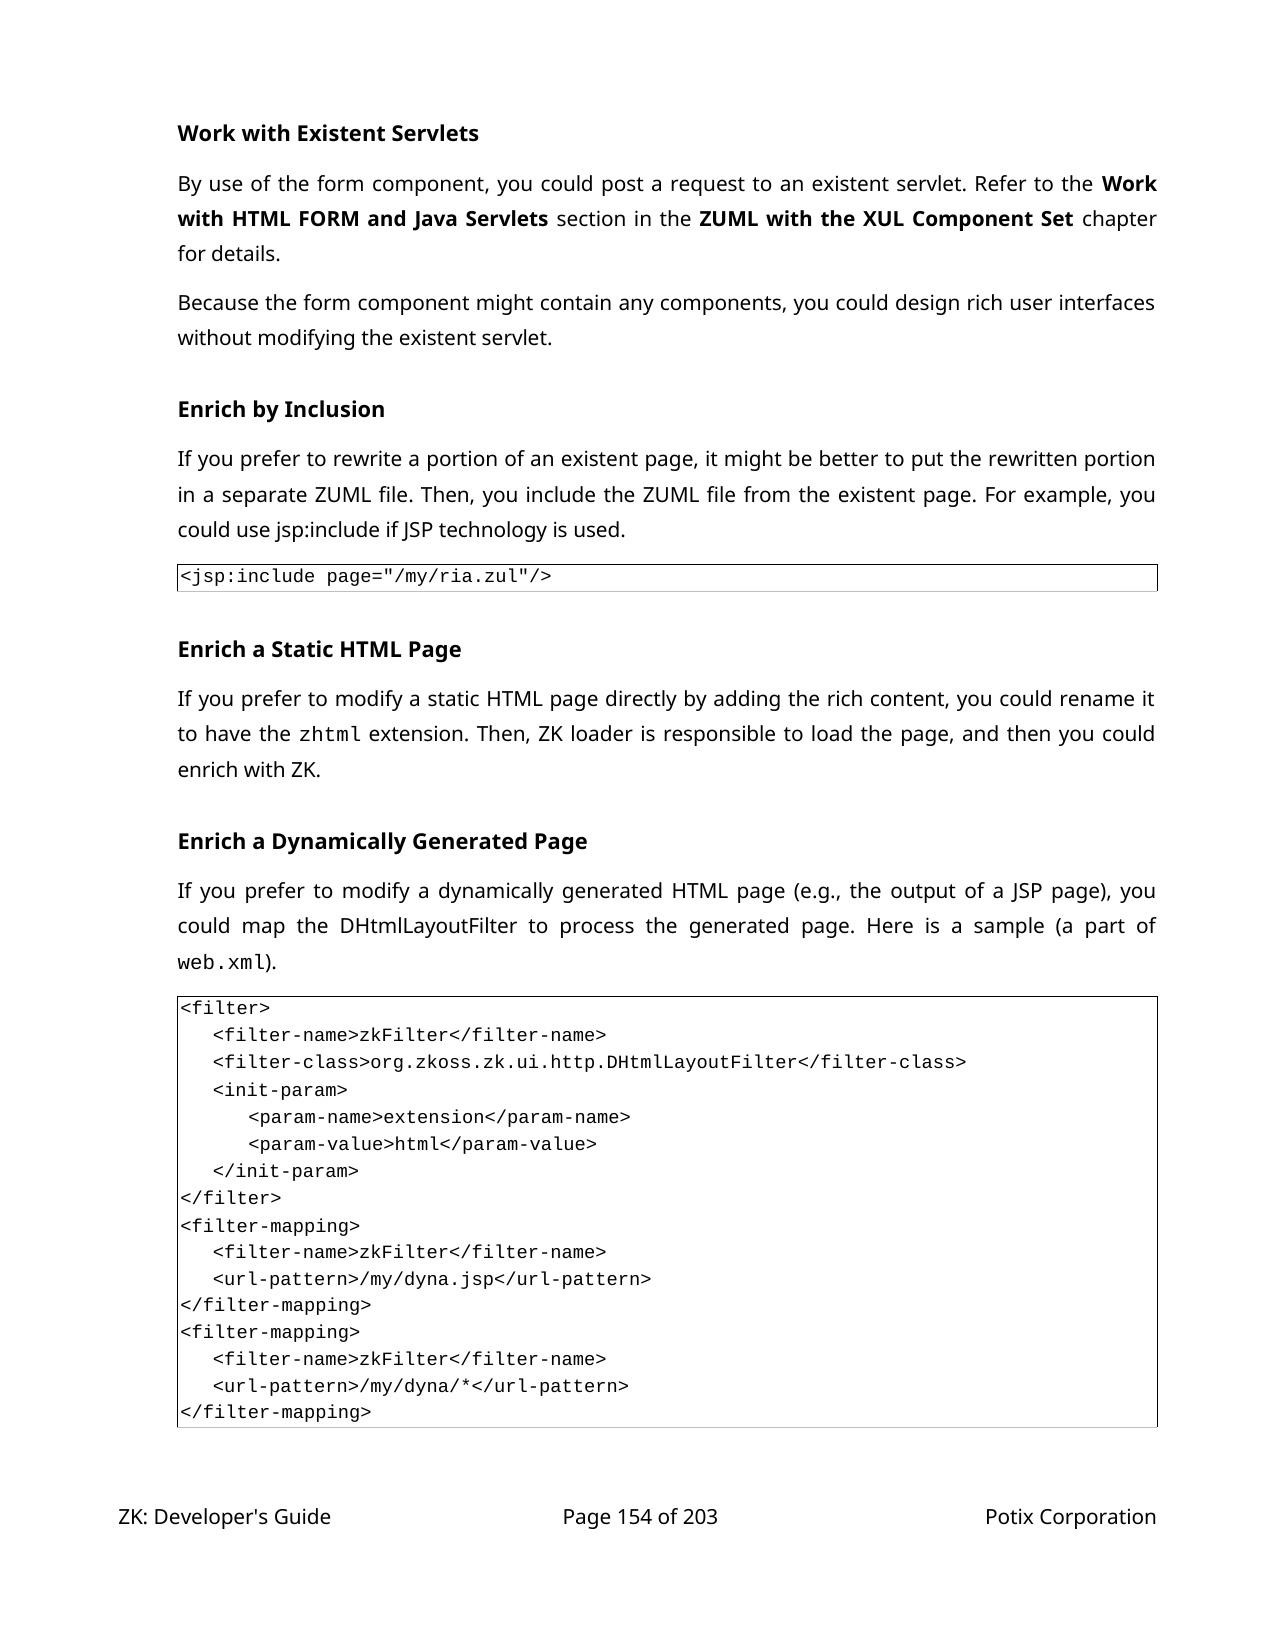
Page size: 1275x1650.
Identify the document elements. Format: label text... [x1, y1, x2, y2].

text </init-param> [178, 1159, 1157, 1183]
text <param-value>html</param-value> [178, 1132, 1157, 1156]
text </filter> [178, 1186, 1157, 1211]
subtitle Work with Existent Servlets [177, 118, 1157, 148]
text If you prefer to modify a static HTML page directly by adding the rich content, you could rename it to have the zhtml extension. Then, ZK loader is responsible to load the page, and then you could enrich with ZK. [177, 684, 1157, 783]
text <filter-name>zkFilter</filter-name> [178, 1023, 1157, 1047]
subtitle Enrich a Static HTML Page [177, 634, 1157, 664]
text <param-name>extension</param-name> [178, 1105, 1157, 1129]
text Because the form component might contain any components, you could design rich user interfaces without modifying the existent servlet. [177, 288, 1157, 351]
text If you prefer to rewrite a portion of an existent page, it might be better to put the rewritten portion in a separate ZUML file. Then, you include the ZUML file from the existent page. For example, you could use jsp:include if JSP technology is used. [177, 444, 1157, 543]
text <filter-mapping> <filter-name>zkFilter</filter-name> <url-pattern>/my/dyna.jsp</url-pattern> </filter-mapping> [178, 1213, 1157, 1317]
text By use of the form component, you could post a request to an existent servlet. Refer to the Work with HTML FORM and Java Servlets section in the ZUML with the XUL Component Set chapter for details. [177, 169, 1157, 267]
text <filter> [178, 997, 1157, 1020]
subtitle Enrich by Inclusion [177, 394, 1157, 424]
text If you prefer to modify a dynamically generated HTML page (e.g., the output of a JSP page), you could map the DHtmlLayoutFilter to process the generated page. Here is a sample (a part of web.xml). [177, 876, 1157, 975]
text <filter-class>org.zkoss.zk.ui.http.DHtmlLayoutFilter</filter-class> [178, 1050, 1157, 1074]
subtitle Enrich a Dynamically Generated Page [177, 826, 1157, 856]
text <init-param> [178, 1077, 1157, 1102]
text <jsp:include page="/my/ria.zul"/> [178, 565, 1157, 591]
text <filter-mapping> <filter-name>zkFilter</filter-name> <url-pattern>/my/dyna/*</url-pattern> </filter-mapping> [178, 1320, 1157, 1427]
